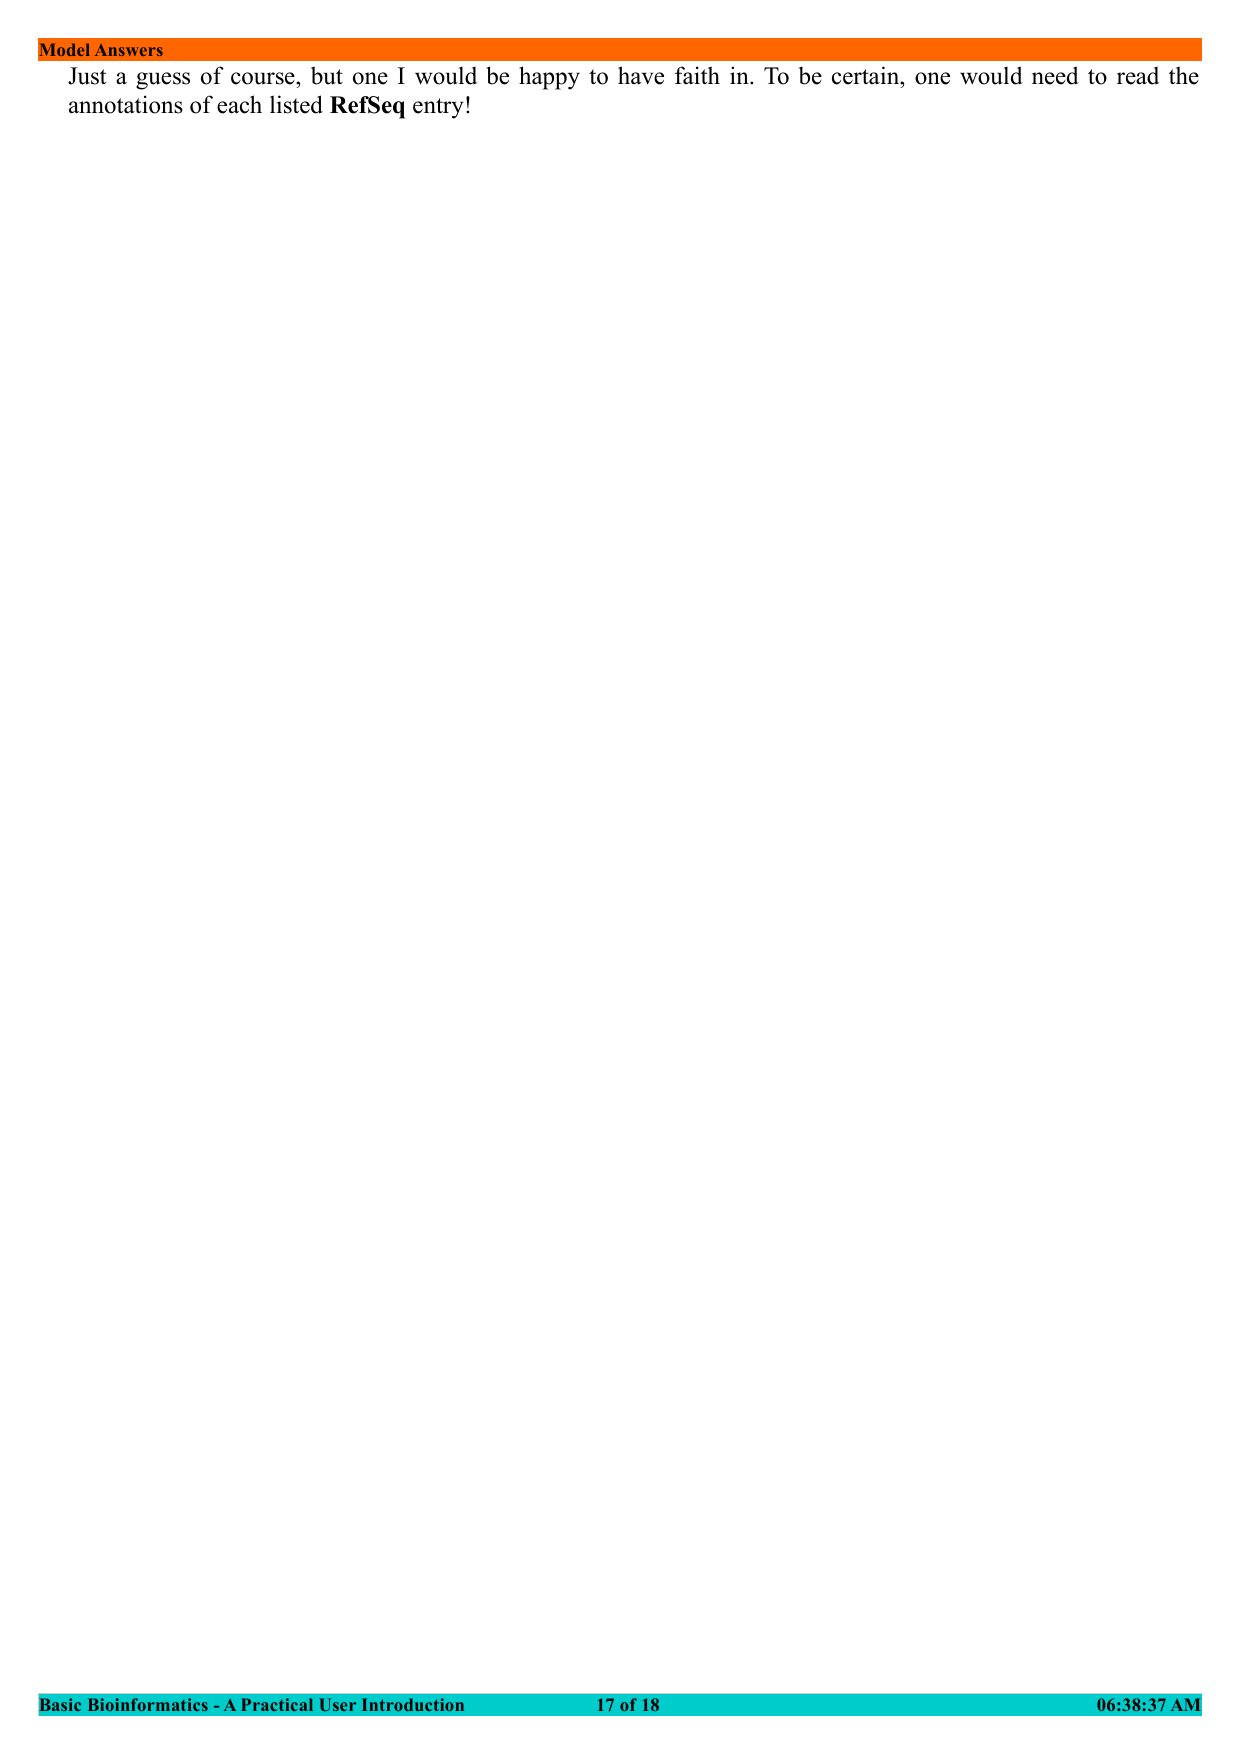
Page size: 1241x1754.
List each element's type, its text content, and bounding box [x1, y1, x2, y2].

text Just a guess of course, but one I would be happy to have faith in. To be certain, one would need to read the annotations of each listed RefSeq entry! [68, 61, 1202, 119]
